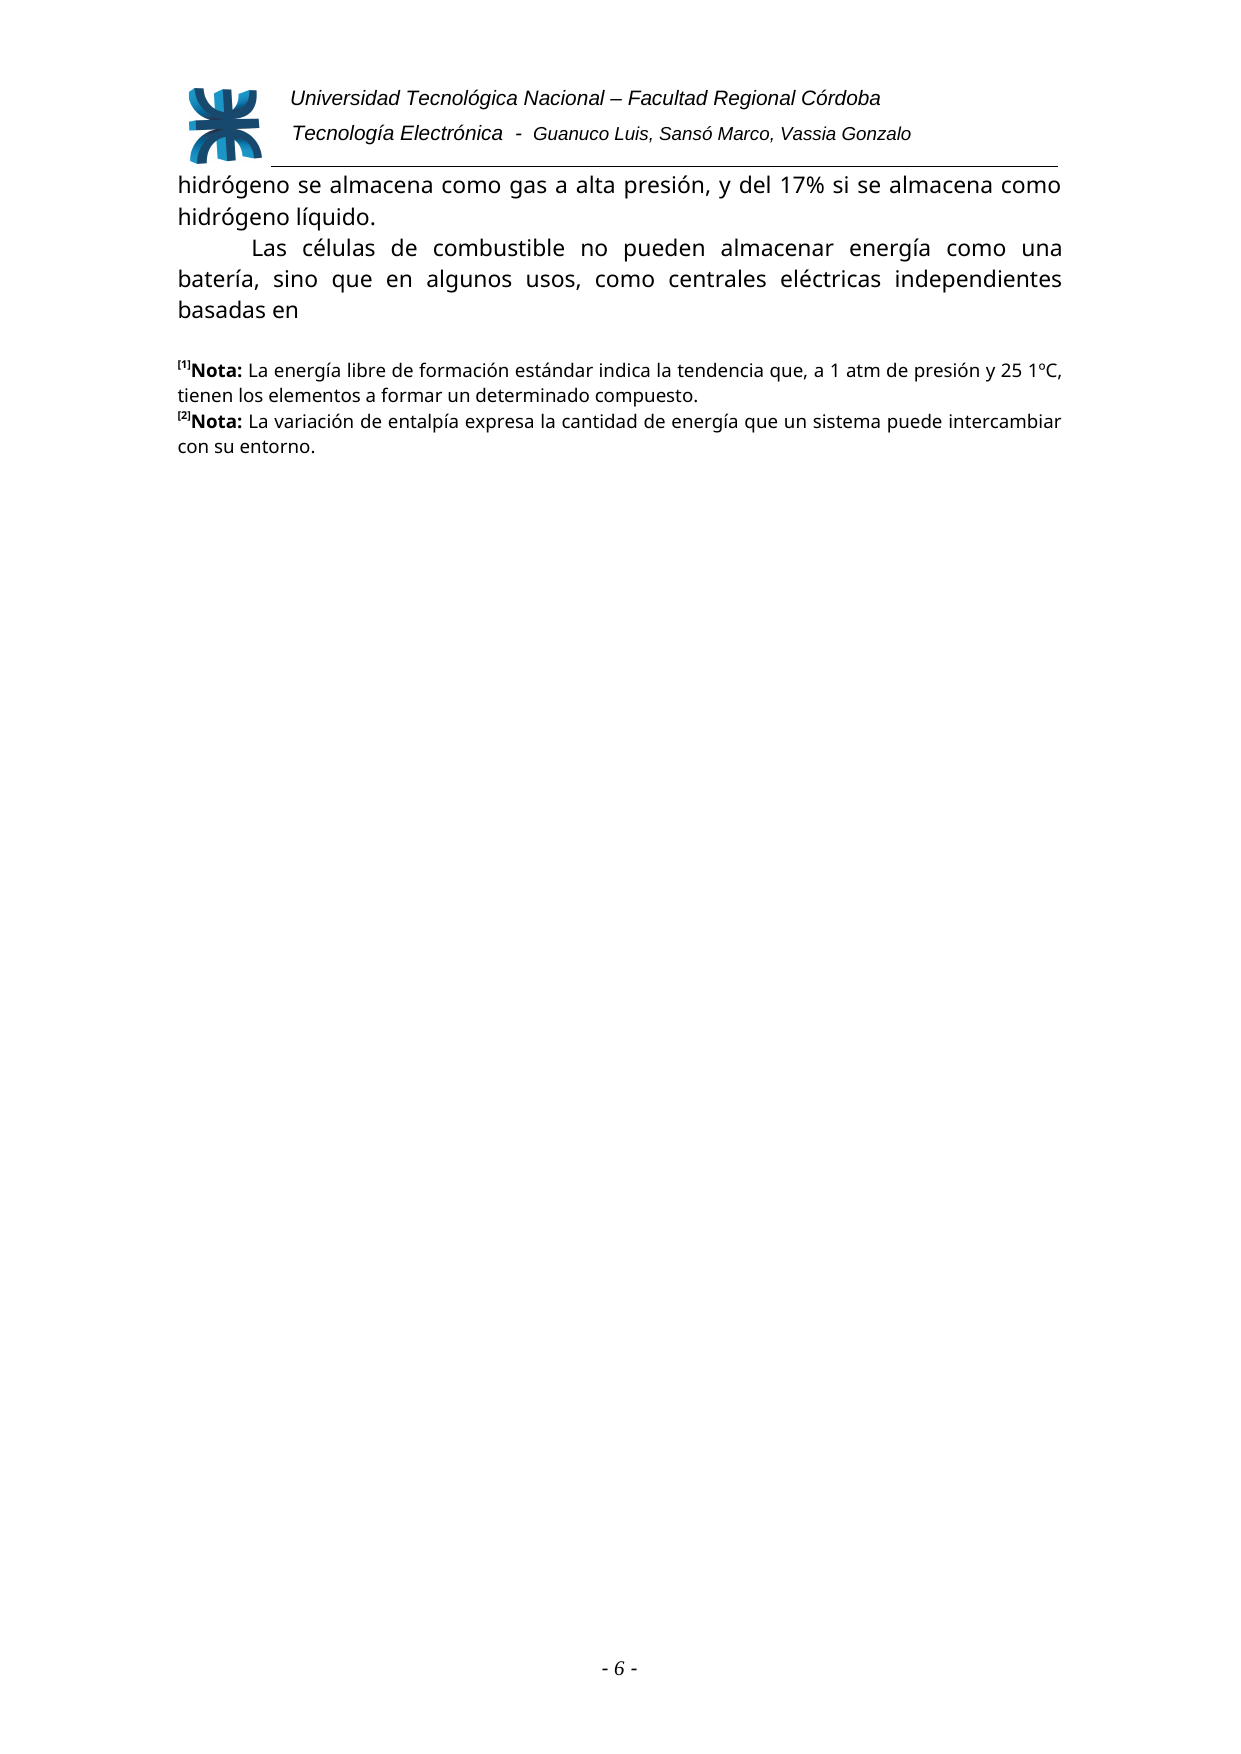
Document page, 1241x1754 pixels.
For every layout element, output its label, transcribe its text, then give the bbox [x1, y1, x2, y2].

text [1]Nota: La energía libre de formación estándar indica la tendencia que, a 1 atm de presión y 25 1ºC, tienen los elementos a formar un determinado compuesto. [177, 357, 1063, 408]
text hidrógeno se almacena como gas a alta presión, y del 17% si se almacena como hidrógeno líquido. [177, 169, 1063, 232]
text [2]Nota: La variación de entalpía expresa la cantidad de energía que un sistema puede intercambiar con su entorno. [177, 408, 1063, 459]
text Las células de combustible no pueden almacenar energía como una batería, sino que en algunos usos, como centrales eléctricas independientes basadas en [177, 232, 1063, 326]
picture [188, 88, 262, 164]
